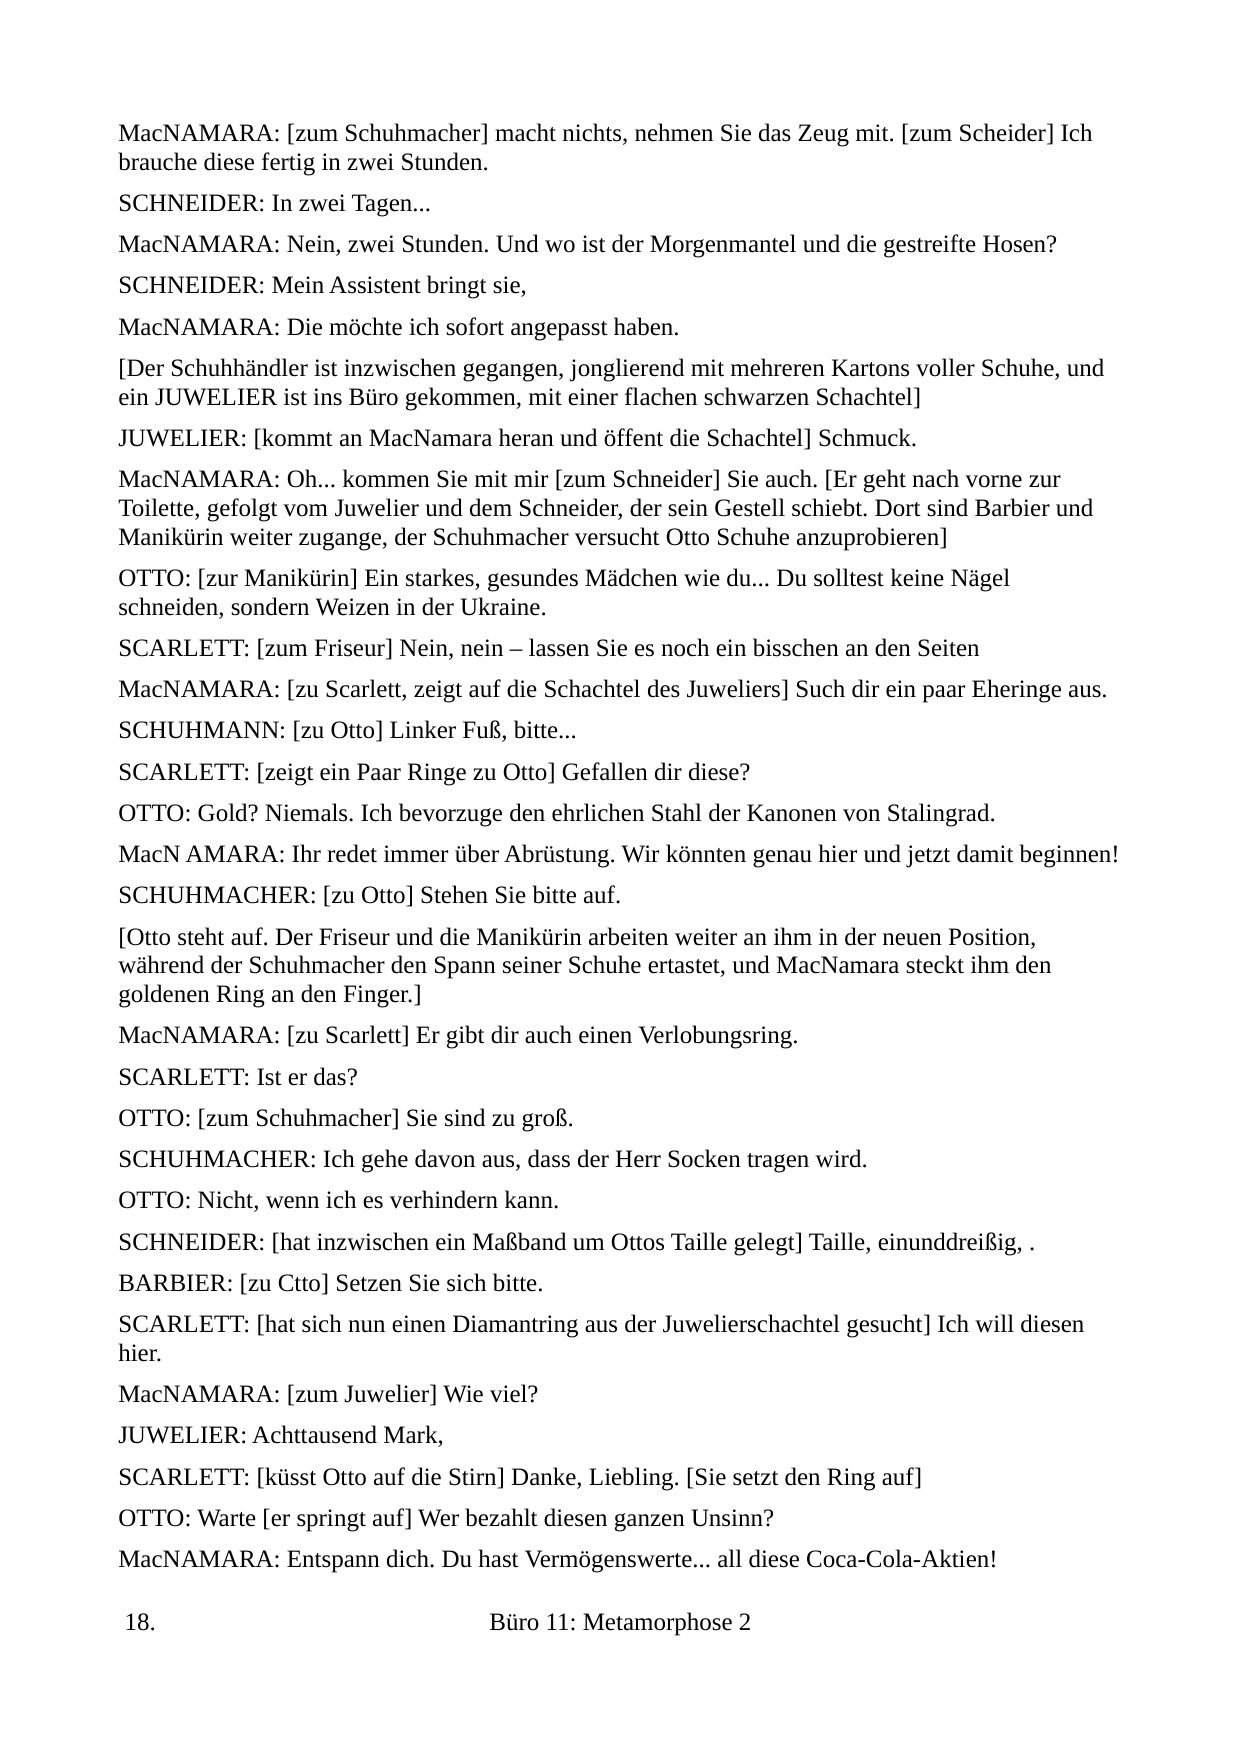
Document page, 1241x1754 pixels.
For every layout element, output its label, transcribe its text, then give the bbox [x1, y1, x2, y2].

text SCHNEIDER: [hat inzwischen ein Maßband um Ottos Taille gelegt] Taille, einunddreißig, . [118, 1227, 1122, 1256]
text MacNAMARA: Nein, zwei Stunden. Und wo ist der Morgenmantel und die gestreifte Hosen? [118, 229, 1122, 258]
text MacNAMARA: [zu Scarlett] Er gibt dir auch einen Verlobungsring. [118, 1021, 1122, 1049]
text OTTO: [zum Schuhmacher] Sie sind zu groß. [118, 1103, 1122, 1132]
text SCHUHMACHER: [zu Otto] Stehen Sie bitte auf. [118, 881, 1122, 909]
text SCARLETT: [hat sich nun einen Diamantring aus der Juwelierschachtel gesucht] Ich will diesen hier. [118, 1309, 1122, 1367]
text MacNAMARA: [zum Juwelier] Wie viel? [118, 1379, 1122, 1408]
text MacNAMARA: [zum Schuhmacher] macht nichts, nehmen Sie das Zeug mit. [zum Scheider] Ich brauche diese fertig in zwei Stunden. [118, 118, 1122, 176]
text OTTO: Warte [er springt auf] Wer bezahlt diesen ganzen Unsinn? [118, 1503, 1122, 1532]
text [Otto steht auf. Der Friseur und die Manikürin arbeiten weiter an ihm in der neuen Position, während der Schuhmacher den Spann seiner Schuhe ertastet, und MacNamara steckt ihm den goldenen Ring an den Finger.] [118, 922, 1122, 1008]
text MacNAMARA: Die möchte ich sofort angepasst haben. [118, 312, 1122, 341]
text SCHNEIDER: Mein Assistent bringt sie, [118, 271, 1122, 299]
text SCHNEIDER: In zwei Tagen... [118, 188, 1122, 217]
text MacN AMARA: Ihr redet immer über Abrüstung. Wir könnten genau hier und jetzt damit beginnen! [118, 839, 1122, 868]
text SCARLETT: [küsst Otto auf die Stirn] Danke, Liebling. [Sie setzt den Ring auf] [118, 1462, 1122, 1491]
text OTTO: Gold? Niemals. Ich bevorzuge den ehrlichen Stahl der Kanonen von Stalingrad. [118, 798, 1122, 827]
text BARBIER: [zu Ctto] Setzen Sie sich bitte. [118, 1268, 1122, 1297]
text SCARLETT: [zum Friseur] Nein, nein – lassen Sie es noch ein bisschen an den Seiten [118, 633, 1122, 662]
text OTTO: Nicht, wenn ich es verhindern kann. [118, 1186, 1122, 1214]
text SCARLETT: Ist er das? [118, 1062, 1122, 1091]
text MacNAMARA: Oh... kommen Sie mit mir [zum Schneider] Sie auch. [Er geht nach vorne zur Toilette, gefolgt vom Juwelier und dem Schneider, der sein Gestell schiebt. Dort sind Barbier und Manikürin weiter zugange, der Schuhmacher versucht Otto Schuhe anzuprobieren] [118, 464, 1122, 551]
text SCHUHMACHER: Ich gehe davon aus, dass der Herr Socken tragen wird. [118, 1144, 1122, 1173]
text MacNAMARA: Entspann dich. Du hast Vermögenswerte... all diese Coca-Cola-Aktien! [118, 1544, 1122, 1573]
text JUWELIER: Achttausend Mark, [118, 1421, 1122, 1449]
text SCHUHMANN: [zu Otto] Linker Fuß, bitte... [118, 716, 1122, 744]
text OTTO: [zur Manikürin] Ein starkes, gesundes Mädchen wie du... Du solltest keine Nägel schneiden, sondern Weizen in der Ukraine. [118, 563, 1122, 621]
text JUWELIER: [kommt an MacNamara heran und öffent die Schachtel] Schmuck. [118, 423, 1122, 452]
text [Der Schuhhändler ist inzwischen gegangen, jonglierend mit mehreren Kartons voller Schuhe, und ein JUWELIER ist ins Büro gekommen, mit einer flachen schwarzen Schachtel] [118, 353, 1122, 411]
text SCARLETT: [zeigt ein Paar Ringe zu Otto] Gefallen dir diese? [118, 757, 1122, 786]
text MacNAMARA: [zu Scarlett, zeigt auf die Schachtel des Juweliers] Such dir ein paar Eheringe aus. [118, 674, 1122, 703]
